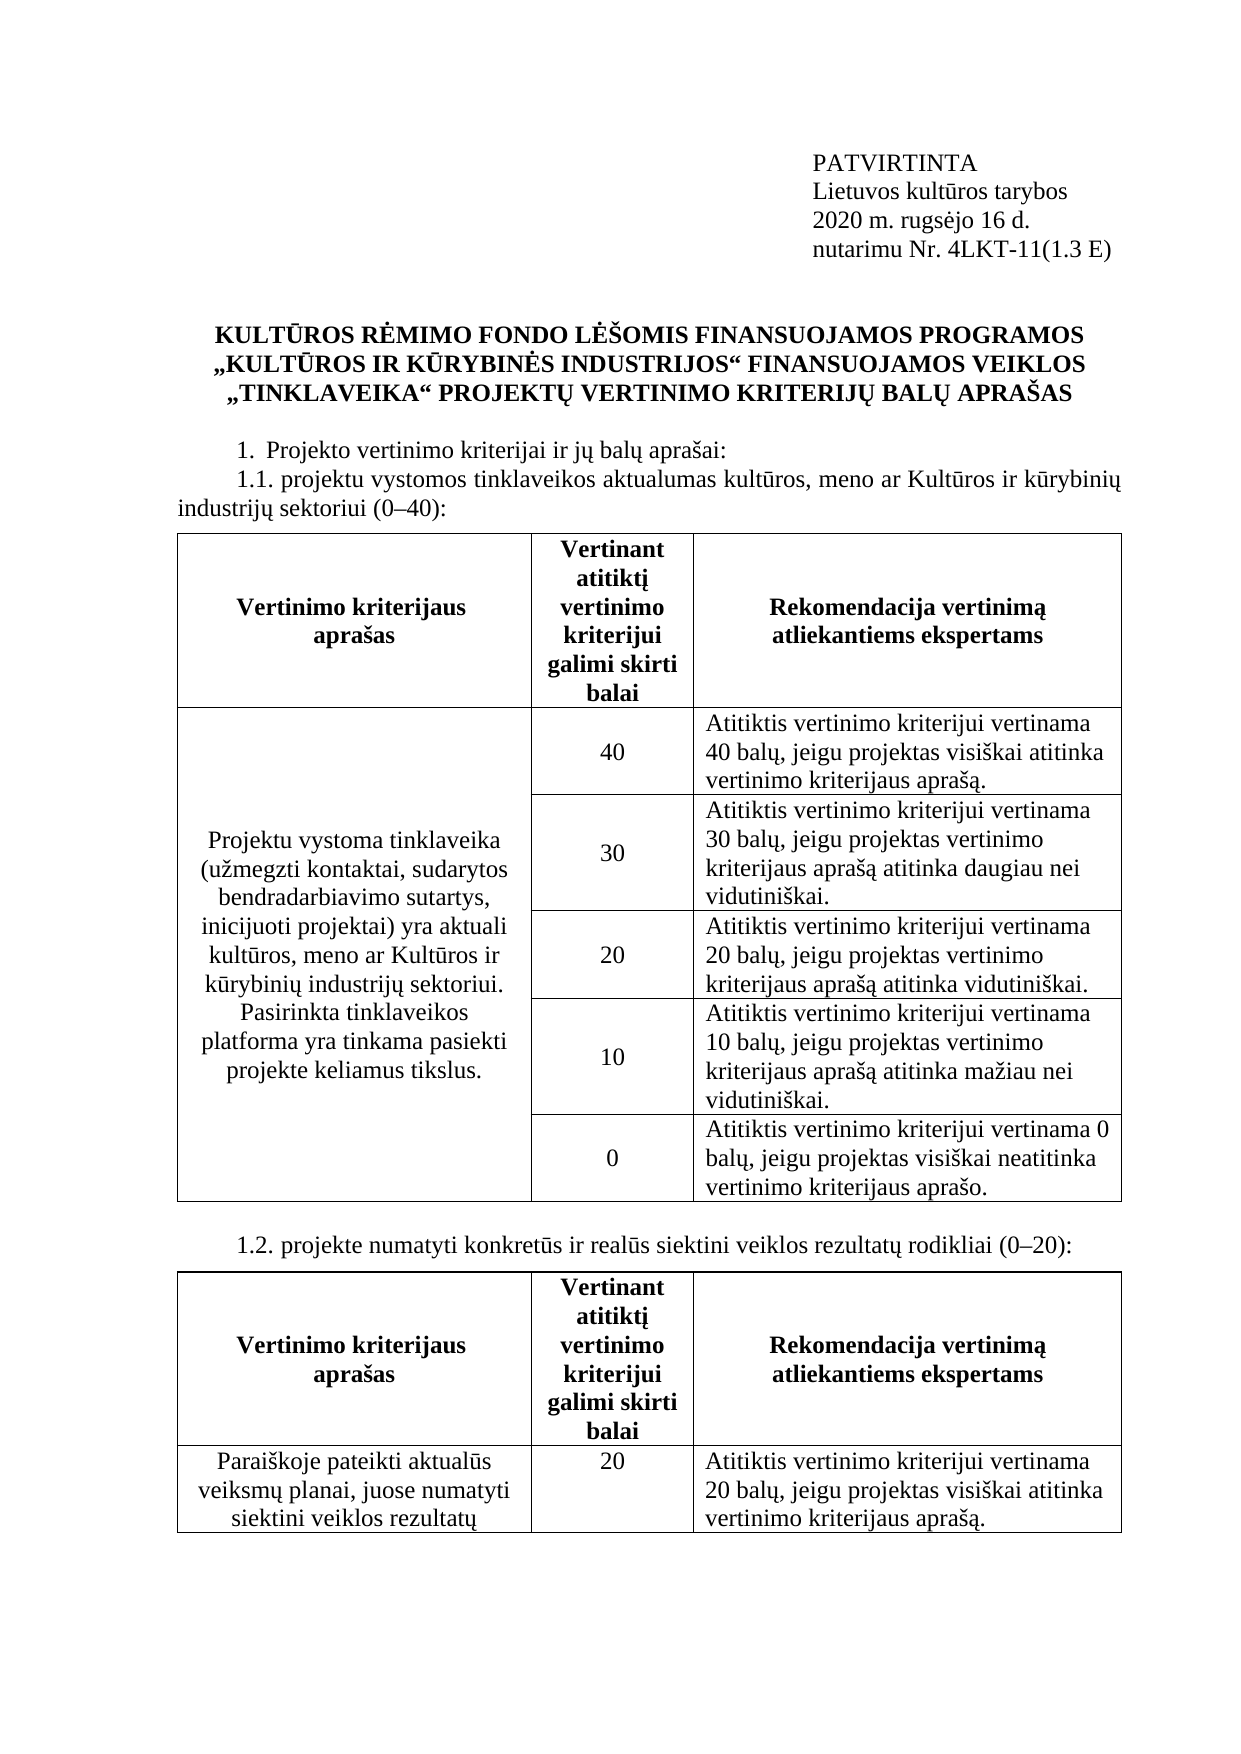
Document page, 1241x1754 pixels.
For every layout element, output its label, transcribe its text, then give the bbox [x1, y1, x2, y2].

table_cell Atitiktis vertinimo kriterijui vertinama 20 balų, jeigu projektas vertinimo kriterijaus aprašą atitinka vidutiniškai. [694, 911, 1121, 997]
table_cell Atitiktis vertinimo kriterijui vertinama 20 balų, jeigu projektas visiškai atitinka vertinimo kriterijaus aprašą. [694, 1446, 1121, 1532]
table_header Vertinimo kriterijaus aprašas [178, 1273, 531, 1445]
text Lietuvos kultūros tarybos [812, 176, 1122, 205]
table_cell Paraiškoje pateikti aktualūs veiksmų planai, juose numatyti siektini veiklos rezultatų [178, 1446, 531, 1532]
text 1. Projekto vertinimo kriterijai ir jų balų aprašai: [177, 435, 1122, 464]
table_cell 10 [532, 999, 693, 1113]
text 2020 m. rugsėjo 16 d. [812, 205, 1122, 234]
table_header Rekomendacija vertinimą atliekantiems ekspertams [694, 534, 1121, 707]
table_header Vertinimo kriterijaus aprašas [178, 534, 531, 707]
table_cell 20 [532, 911, 693, 997]
text 1.1. projektu vystomos tinklaveikos aktualumas kultūros, meno ar Kultūros ir kūrybinių industrijų sektoriui (0–40): [177, 464, 1122, 521]
text PATVIRTINTA [812, 148, 1122, 176]
table_header Vertinant atitiktį vertinimo kriterijui galimi skirti balai [532, 1273, 693, 1445]
table_cell 40 [532, 708, 693, 794]
table_header Vertinant atitiktį vertinimo kriterijui galimi skirti balai [532, 534, 693, 707]
table_cell Atitiktis vertinimo kriterijui vertinama 30 balų, jeigu projektas vertinimo kriterijaus aprašą atitinka daugiau nei vidutiniškai. [694, 795, 1121, 910]
table_cell Atitiktis vertinimo kriterijui vertinama 10 balų, jeigu projektas vertinimo kriterijaus aprašą atitinka mažiau nei vidutiniškai. [694, 999, 1121, 1113]
table_cell Projektu vystoma tinklaveika (užmegzti kontaktai, sudarytos bendradarbiavimo sutartys, inicijuoti projektai) yra aktuali kultūros, meno ar Kultūros ir kūrybinių industrijų sektoriui. Pasirinkta tinklaveikos platforma yra tinkama pasiekti projekte keliamus tikslus. [178, 708, 531, 1201]
table_cell Atitiktis vertinimo kriterijui vertinama 0 balų, jeigu projektas visiškai neatitinka vertinimo kriterijaus aprašo. [694, 1115, 1121, 1201]
table_cell 20 [532, 1446, 693, 1532]
table_cell 30 [532, 795, 693, 910]
table_header Rekomendacija vertinimą atliekantiems ekspertams [694, 1273, 1121, 1445]
text nutarimu Nr. 4LKT-11(1.3 E) [812, 234, 1122, 263]
table_cell 0 [532, 1115, 693, 1201]
text 1.2. projekte numatyti konkretūs ir realūs siektini veiklos rezultatų rodikliai (0–20): [177, 1231, 1122, 1259]
table_cell Atitiktis vertinimo kriterijui vertinama 40 balų, jeigu projektas visiškai atitinka vertinimo kriterijaus aprašą. [694, 708, 1121, 794]
text KULTŪROS RĖMIMO FONDO LĖŠOMIS FINANSUOJAMOS PROGRAMOS „KULTŪROS IR KŪRYBINĖS INDUSTRIJOS“ FINANSUOJAMOS VEIKLOS „TINKLAVEIKA“ PROJEKTŲ VERTINIMO KRITERIJŲ BALŲ APRAŠAS [177, 320, 1122, 406]
